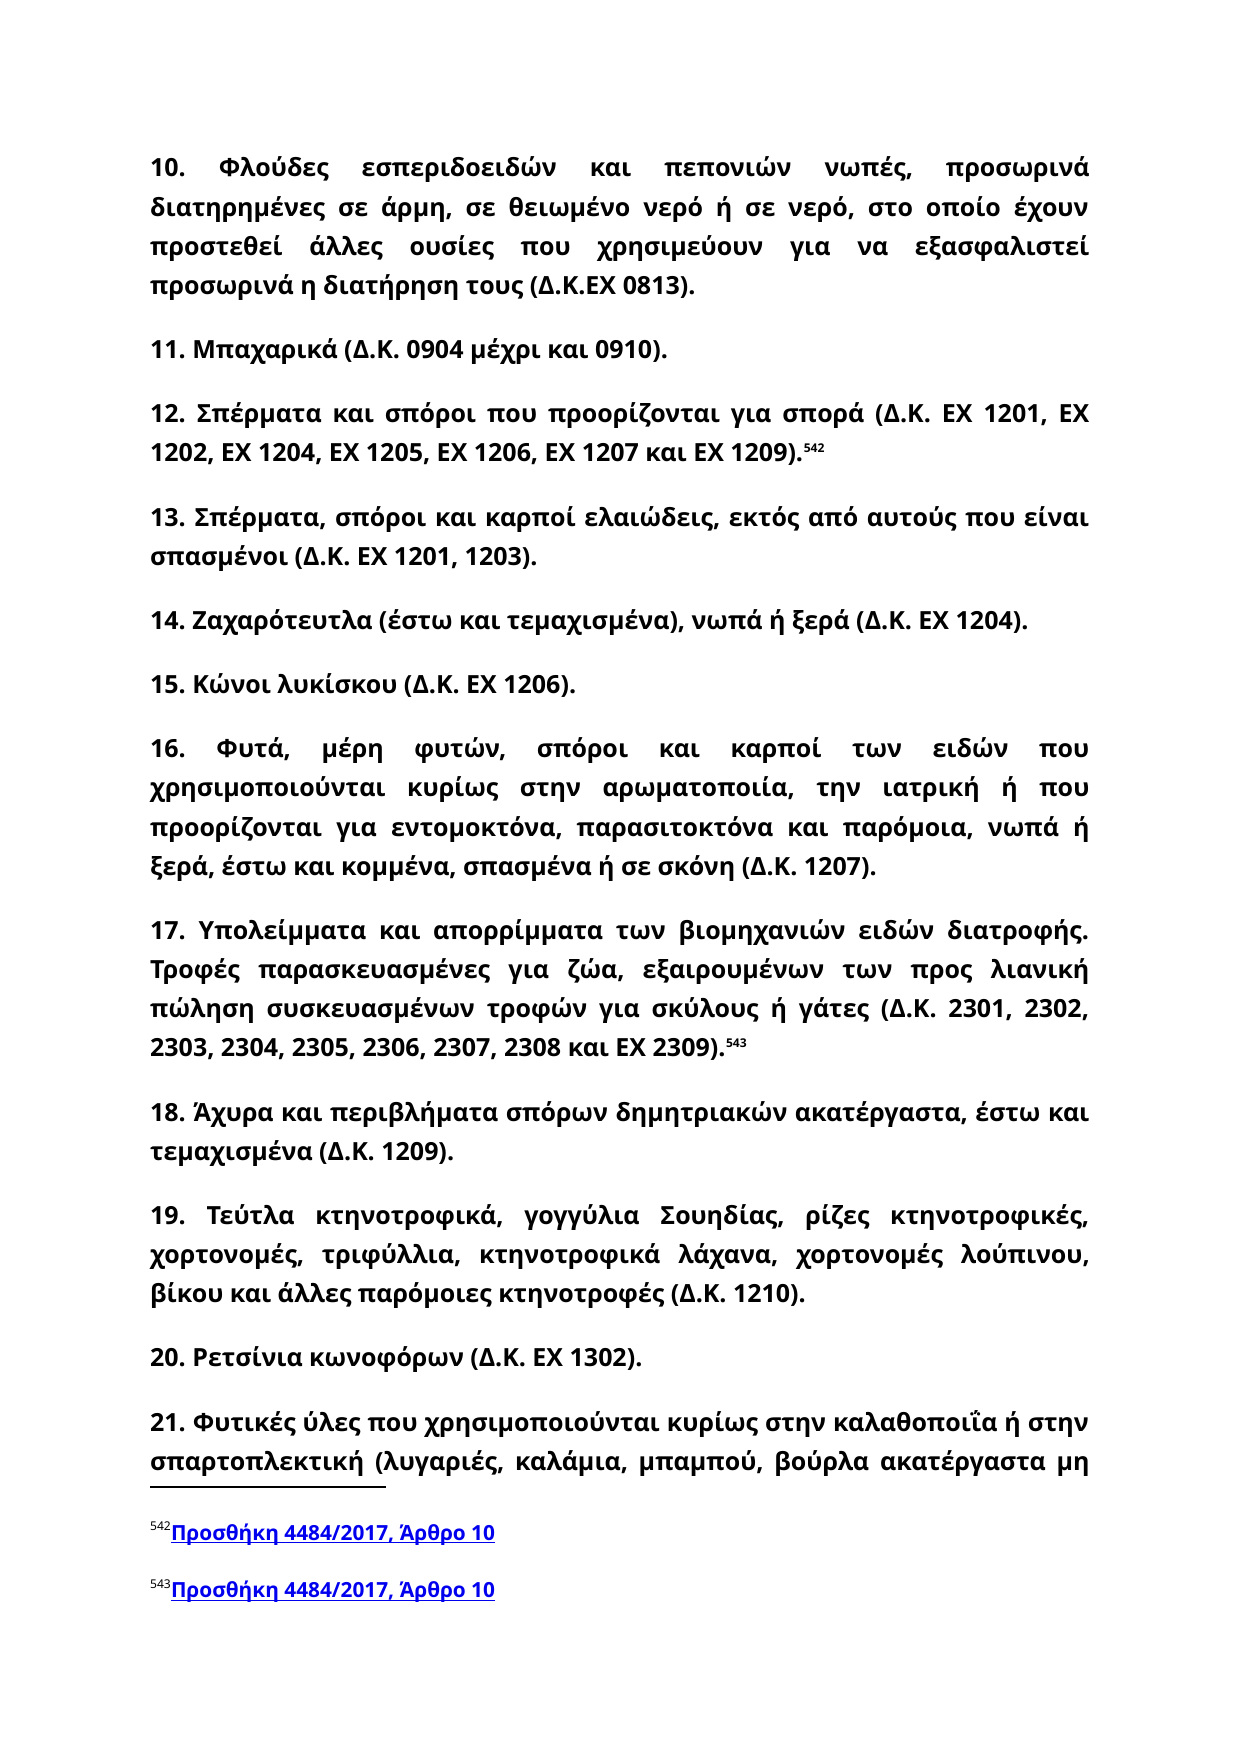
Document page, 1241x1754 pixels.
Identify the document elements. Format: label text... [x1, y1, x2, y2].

text 12. Σπέρματα και σπόροι που προορίζονται για σπορά (Δ.Κ. ΕΧ 1201, ΕΧ 1202, ΕΧ 1204, ΕΧ 1205, ΕΧ 1206, ΕΧ 1207 και ΕΧ 1209). [150, 396, 1090, 469]
text 14. Ζαχαρότευτλα (έστω και τεμαχισμένα), νωπά ή ξερά (Δ.Κ. ΕΧ 1204). [150, 602, 1090, 637]
text 21. Φυτικές ύλες που χρησιμοποιούνται κυρίως στην καλαθοποιΐα ή στην σπαρτοπλεκτική (λυγαριές, καλάμια, μπαμπού, βούρλα ακατέργαστα μη [150, 1404, 1090, 1477]
text Προσθήκη 4484/2017, Άρθρο 10 [150, 1518, 1090, 1546]
text 20. Ρετσίνια κωνοφόρων (Δ.Κ. ΕΧ 1302). [150, 1340, 1090, 1374]
text 10. Φλούδες εσπεριδοειδών και πεπονιών νωπές, προσωρινά διατηρημένες σε άρμη, σε θειωμένο νερό ή σε νερό, στο οποίο έχουν προστεθεί άλλες ουσίες που χρησιμεύουν για να εξασφαλιστεί προσωρινά η διατήρηση τους (Δ.Κ.ΕΧ 0813). [150, 150, 1090, 302]
text 17. Υπολείμματα και απορρίμματα των βιομηχανιών ειδών διατροφής. Τροφές παρασκευασμένες για ζώα, εξαιρουμένων των προς λιανική πώληση συσκευασμένων τροφών για σκύλους ή γάτες (Δ.Κ. 2301, 2302, 2303, 2304, 2305, 2306, 2307, 2308 και ΕΧ 2309). [150, 912, 1090, 1064]
text 11. Μπαχαρικά (Δ.Κ. 0904 μέχρι και 0910). [150, 332, 1090, 366]
text 16. Φυτά, μέρη φυτών, σπόροι και καρποί των ειδών που χρησιμοποιούνται κυρίως στην αρωματοποιία, την ιατρική ή που προορίζονται για εντομοκτόνα, παρασιτοκτόνα και παρόμοια, νωπά ή ξερά, έστω και κομμένα, σπασμένα ή σε σκόνη (Δ.Κ. 1207). [150, 731, 1090, 882]
text 15. Κώνοι λυκίσκου (Δ.Κ. ΕΧ 1206). [150, 667, 1090, 701]
text 13. Σπέρματα, σπόροι και καρποί ελαιώδεις, εκτός από αυτούς που είναι σπασμένοι (Δ.Κ. ΕΧ 1201, 1203). [150, 499, 1090, 572]
text 19. Τεύτλα κτηνοτροφικά, γογγύλια Σουηδίας, ρίζες κτηνοτροφικές, χορτονομές, τριφύλλια, κτηνοτροφικά λάχανα, χορτονομές λούπινου, βίκου και άλλες παρόμοιες κτηνοτροφές (Δ.Κ. 1210). [150, 1197, 1090, 1310]
text 18. Άχυρα και περιβλήματα σπόρων δημητριακών ακατέργαστα, έστω και τεμαχισμένα (Δ.Κ. 1209). [150, 1094, 1090, 1167]
text Προσθήκη 4484/2017, Άρθρο 10 [150, 1576, 1090, 1604]
